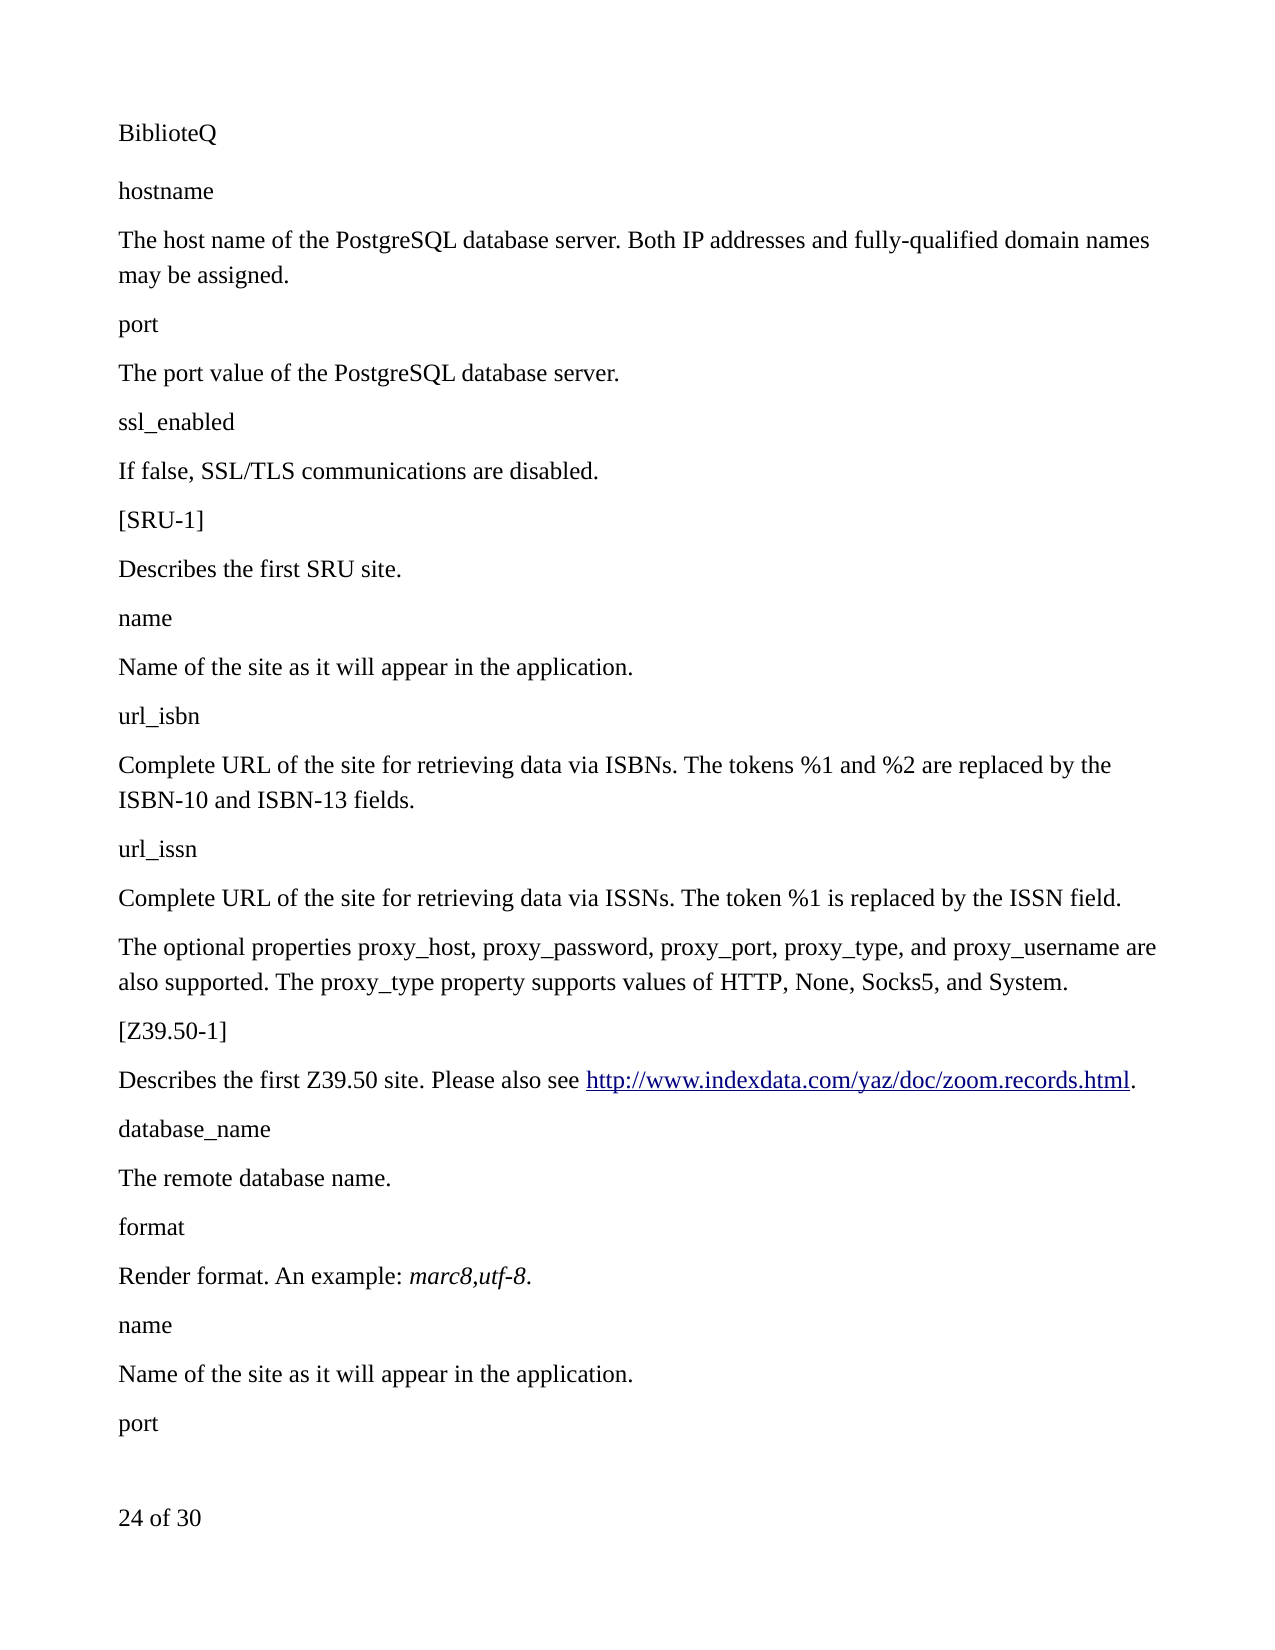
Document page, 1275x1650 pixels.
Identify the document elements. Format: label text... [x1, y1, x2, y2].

text port [118, 1408, 1157, 1437]
text The optional properties proxy_host, proxy_password, proxy_port, proxy_type, and proxy_username are also supported. The proxy_type property supports values of HTTP, None, Socks5, and System. [118, 932, 1157, 995]
text port [118, 309, 1157, 338]
text Name of the site as it will appear in the application. [118, 1359, 1157, 1388]
text name [118, 1310, 1157, 1339]
text The port value of the PostgreSQL database server. [118, 358, 1157, 387]
text format [118, 1212, 1157, 1241]
text url_issn [118, 834, 1157, 863]
text Render format. An example: marc8,utf-8. [118, 1261, 1157, 1290]
text database_name [118, 1114, 1157, 1143]
text The remote database name. [118, 1163, 1157, 1192]
text Describes the first SRU site. [118, 554, 1157, 583]
text [Z39.50-1] [118, 1016, 1157, 1044]
text If false, SSL/TLS communications are disabled. [118, 456, 1157, 485]
text Complete URL of the site for retrieving data via ISSNs. The token %1 is replaced by the ISSN field. [118, 883, 1157, 912]
text [SRU-1] [118, 505, 1157, 534]
text name [118, 603, 1157, 632]
text hostname [118, 176, 1157, 205]
text url_isbn [118, 701, 1157, 730]
text ssl_enabled [118, 407, 1157, 436]
text Name of the site as it will appear in the application. [118, 652, 1157, 681]
text The host name of the PostgreSQL database server. Both IP addresses and fully-qualified domain names may be assigned. [118, 225, 1157, 289]
text Complete URL of the site for retrieving data via ISBNs. The tokens %1 and %2 are replaced by the ISBN-10 and ISBN-13 fields. [118, 751, 1157, 814]
text Describes the first Z39.50 site. Please also see http://www.indexdata.com/yaz/doc/zoom.records.html. [118, 1065, 1157, 1093]
